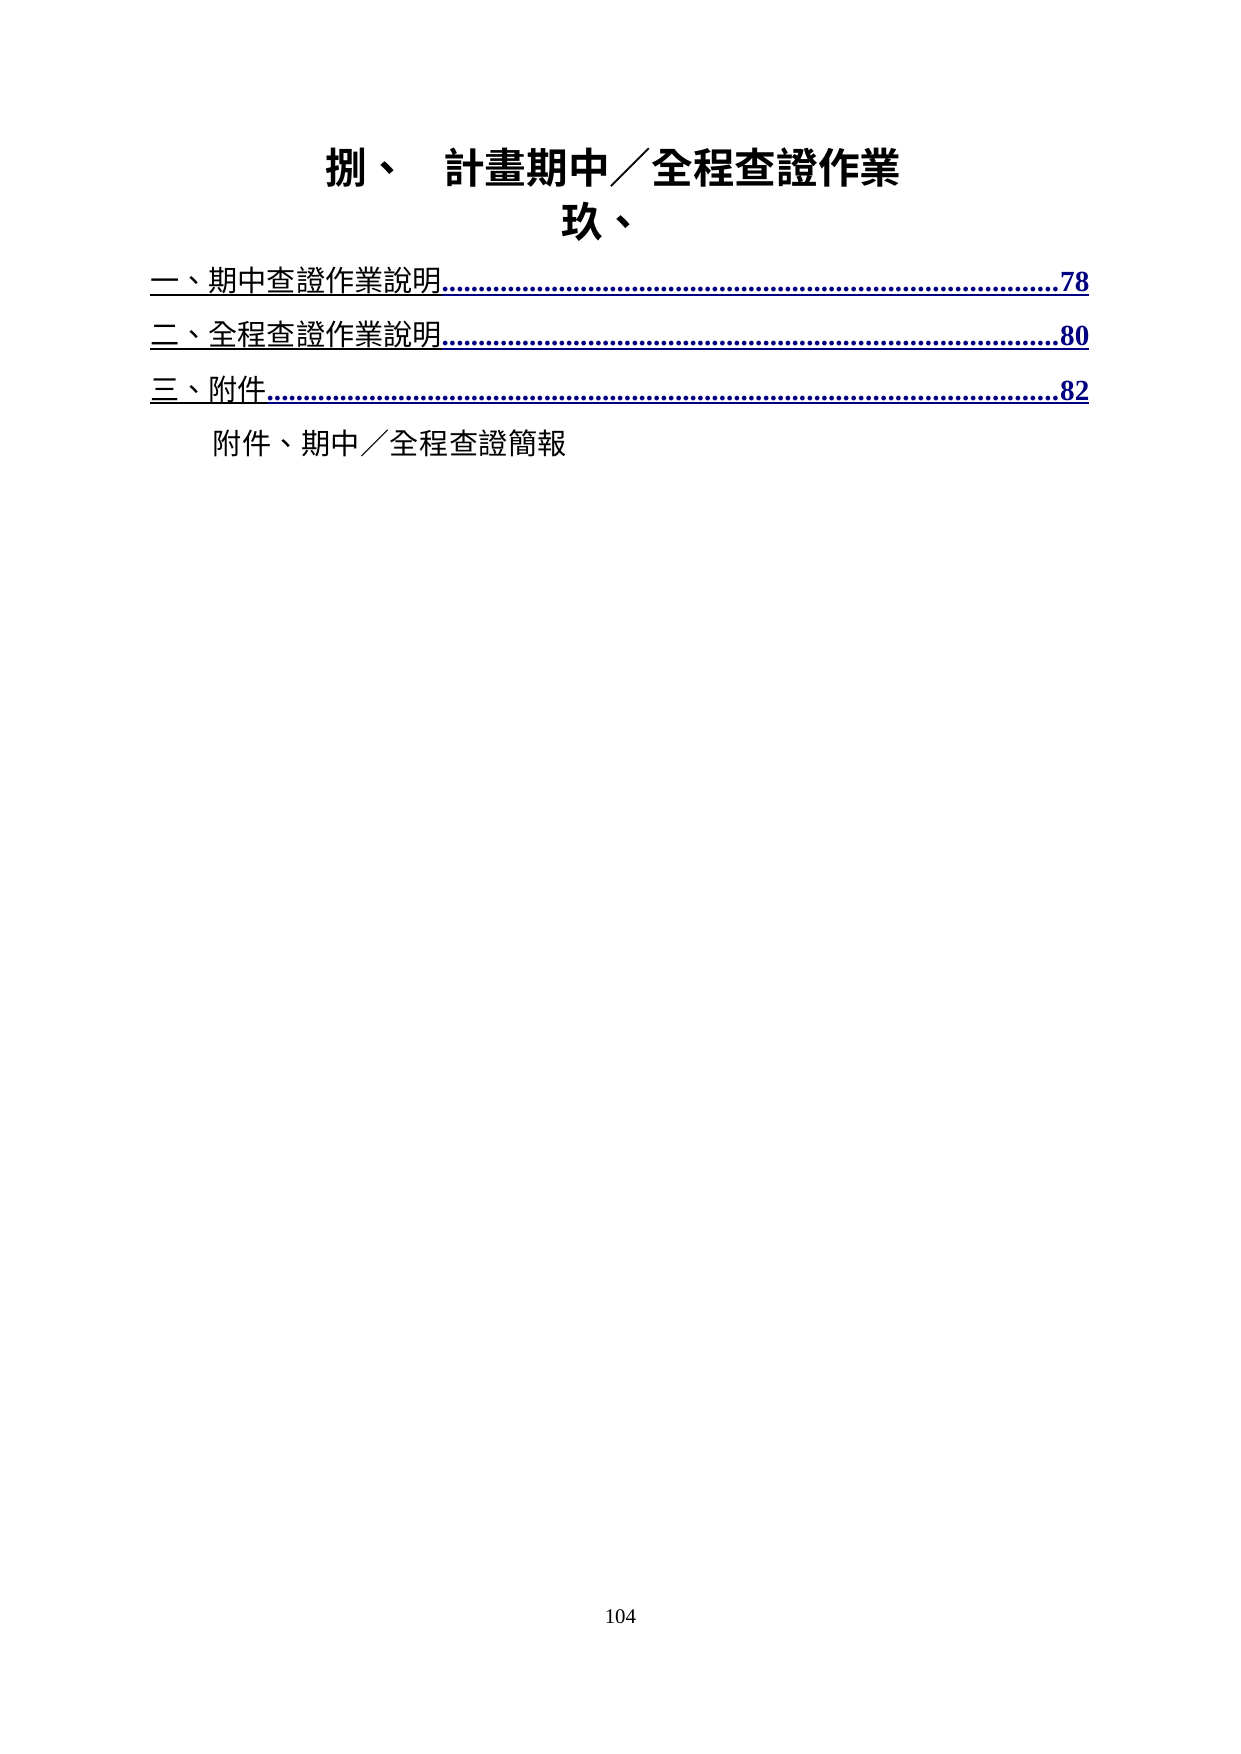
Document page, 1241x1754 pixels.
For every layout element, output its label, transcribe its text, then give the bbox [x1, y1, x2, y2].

subtitle 計畫期中／全程查證作業 [150, 150, 1090, 192]
text 附件、期中／全程查證簡報 [212, 421, 1090, 462]
text 一、期中查證作業說明 78 [150, 258, 1090, 300]
text 三、附件 82 [150, 367, 1090, 408]
text 二、全程查證作業說明 80 [150, 312, 1090, 354]
